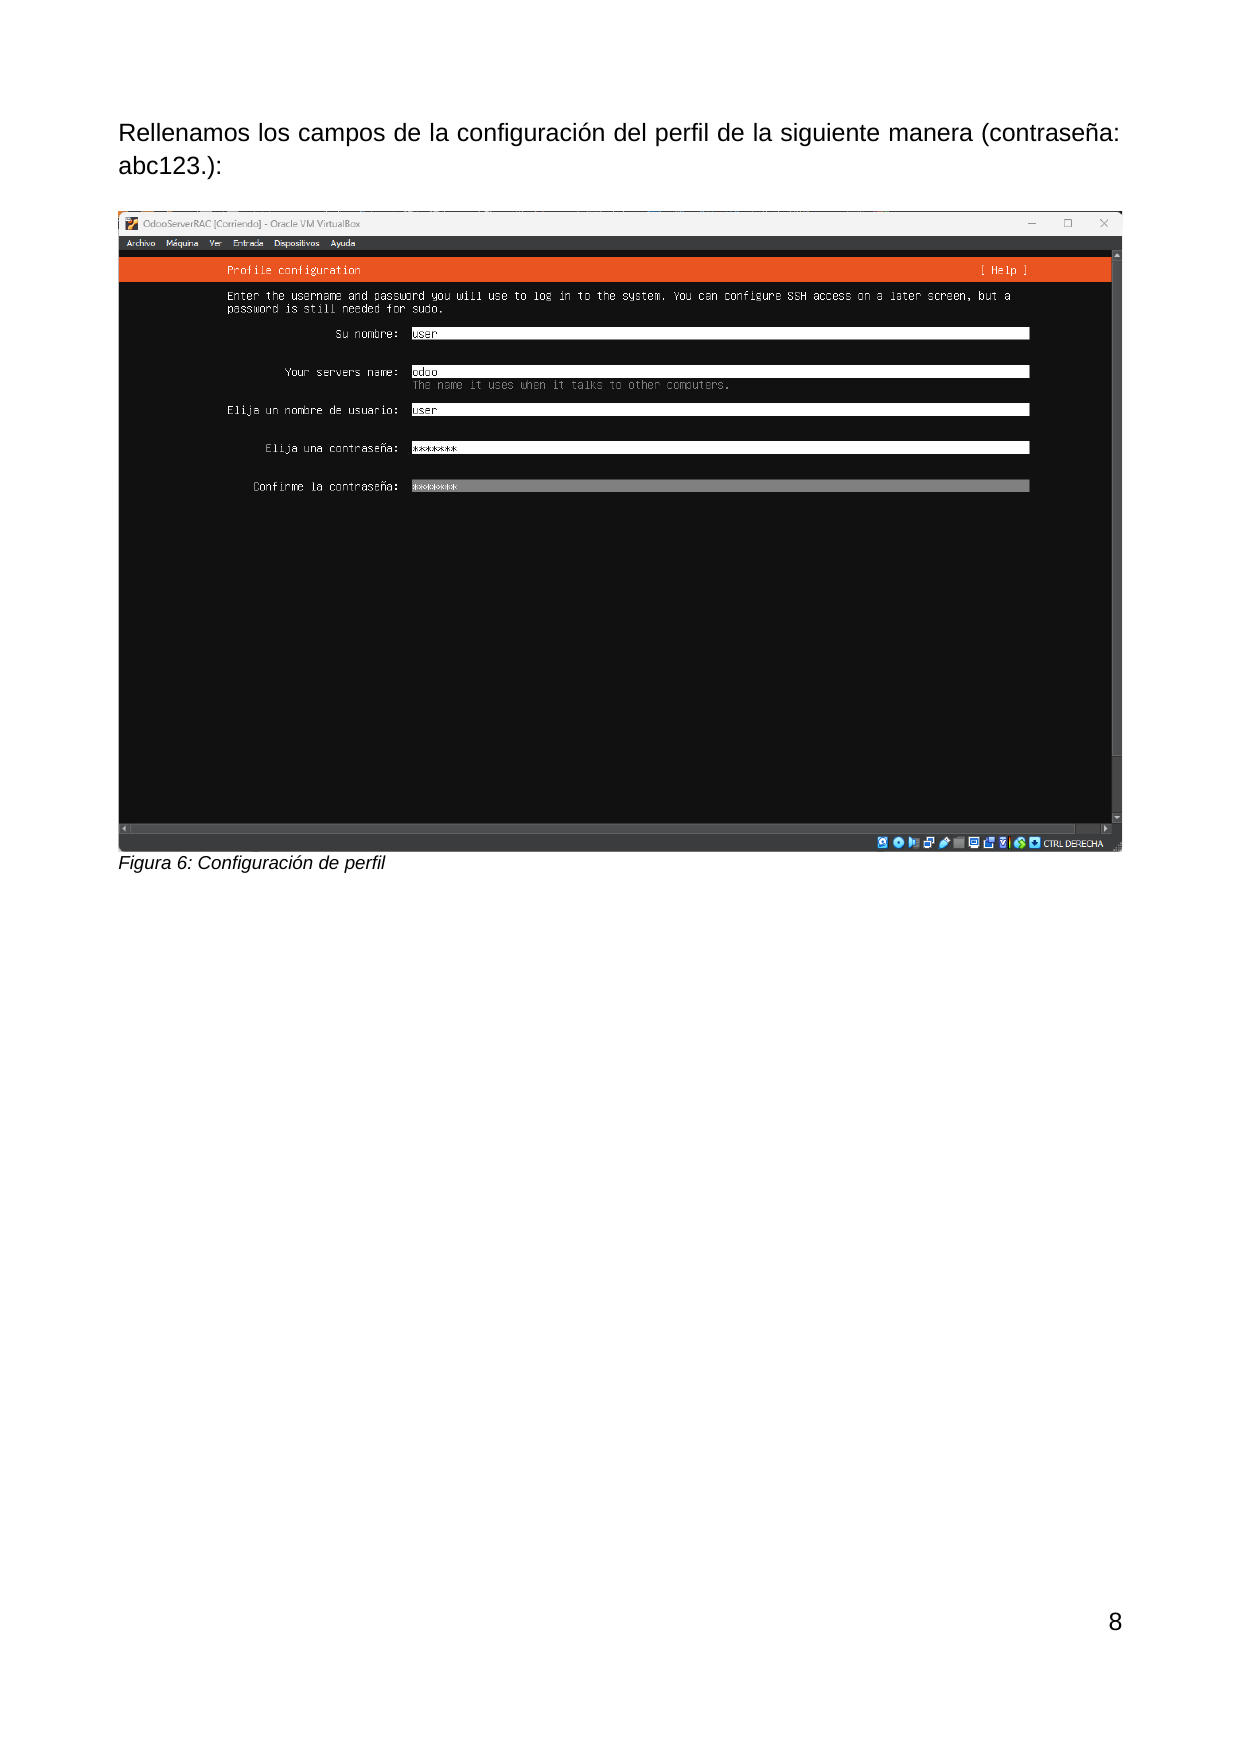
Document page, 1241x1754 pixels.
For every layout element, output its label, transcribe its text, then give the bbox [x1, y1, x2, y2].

text Figura 6: Configuración de perfil [118, 852, 1122, 874]
picture [118, 211, 1123, 852]
text Rellenamos los campos de la configuración del perfil de la siguiente manera (contraseña: abc123.): [118, 118, 1122, 180]
